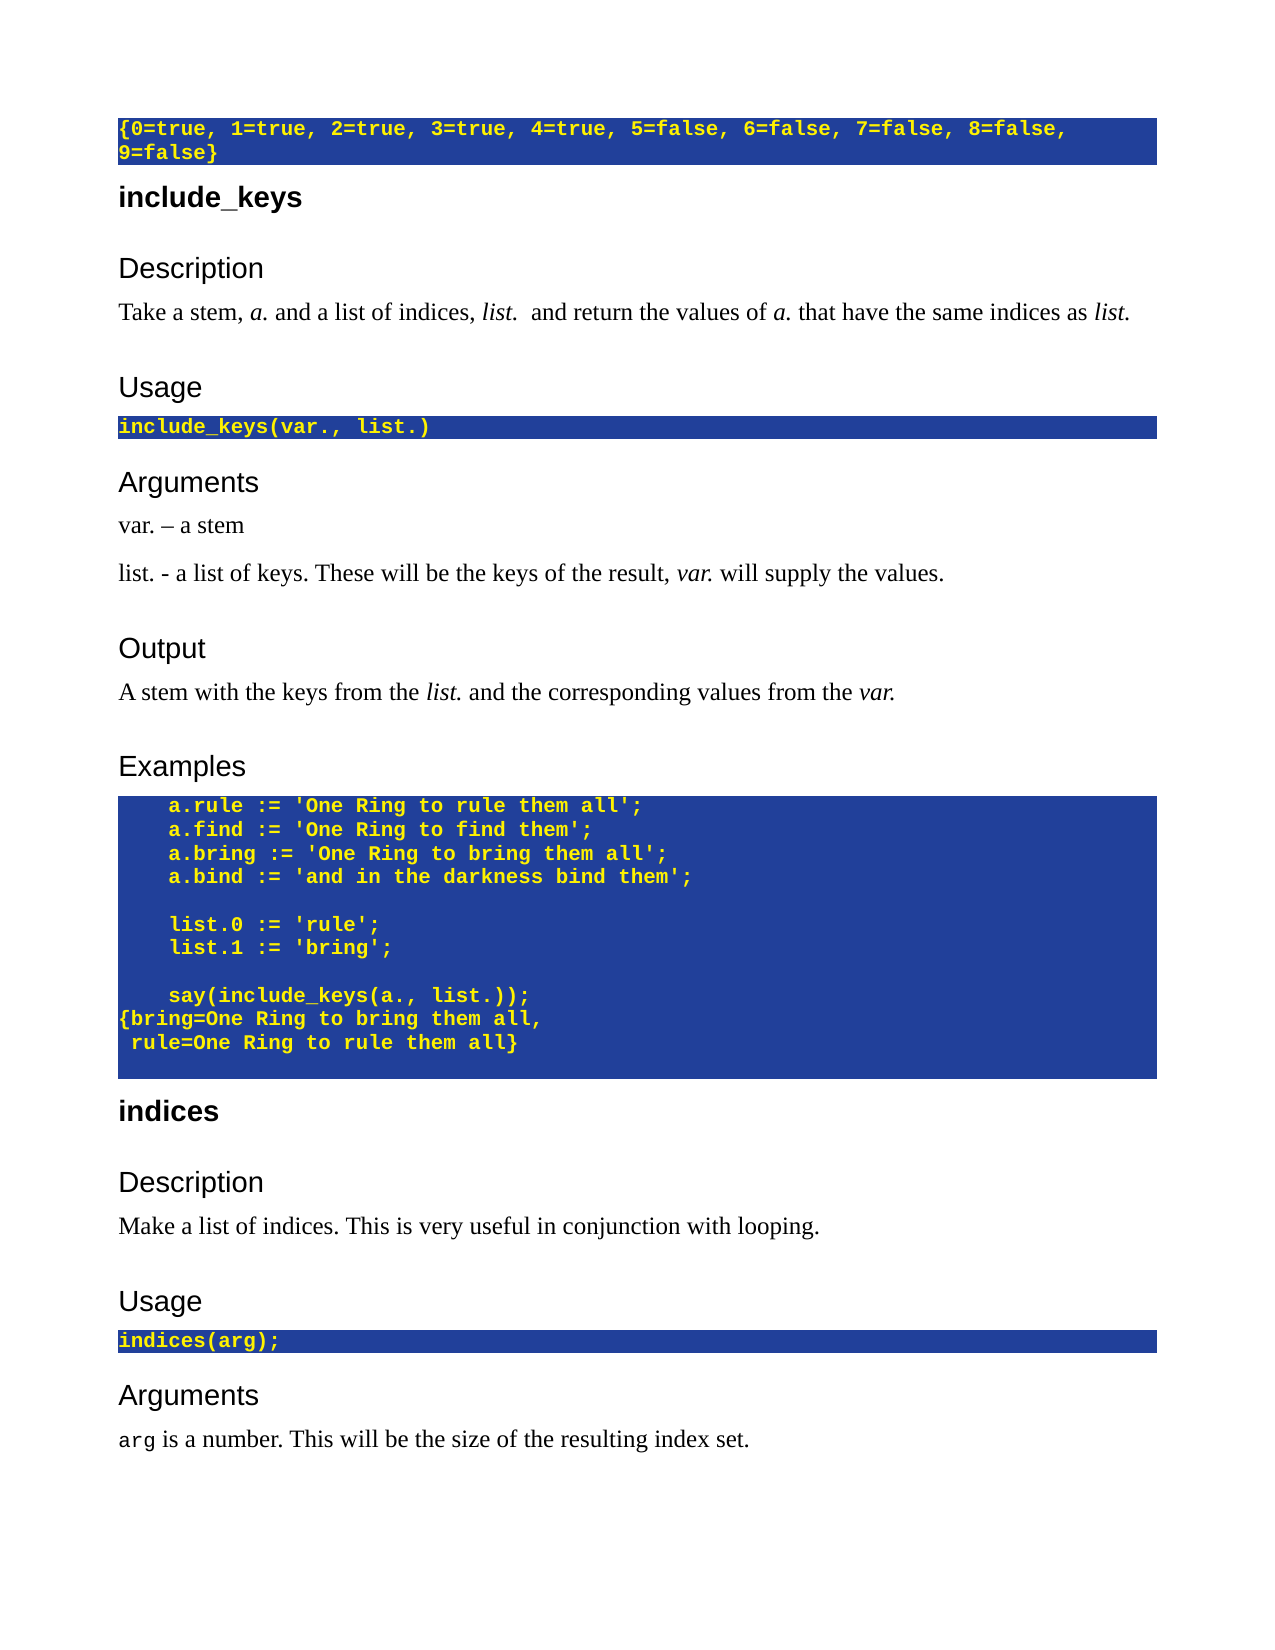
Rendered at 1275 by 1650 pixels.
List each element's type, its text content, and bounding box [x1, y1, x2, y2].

subtitle Usage [118, 1284, 1157, 1317]
subtitle include_keys [118, 180, 1157, 214]
text indices(arg); [118, 1330, 1157, 1353]
subtitle Arguments [118, 1378, 1157, 1412]
text Take a stem, a. and a list of indices, list. and return the values of a. that have the same indices as list. [118, 297, 1157, 326]
subtitle Output [118, 631, 1157, 664]
text Make a list of indices. This is very useful in conjunction with looping. [118, 1211, 1157, 1240]
text a.find := 'One Ring to find them'; [118, 819, 1157, 843]
subtitle Description [118, 1165, 1157, 1199]
text include_keys(var., list.) [118, 416, 1157, 439]
subtitle Arguments [118, 464, 1157, 498]
text rule=One Ring to rule them all} [118, 1032, 1157, 1056]
text var. – a stem [118, 511, 1157, 539]
text a.rule := 'One Ring to rule them all'; [118, 796, 1157, 819]
text {0=true, 1=true, 2=true, 3=true, 4=true, 5=false, 6=false, 7=false, 8=false, 9=false} [118, 118, 1157, 165]
text arg is a number. This will be the size of the resulting index set. [118, 1424, 1157, 1454]
text say(include_keys(a., list.)); [118, 985, 1157, 1008]
subtitle Examples [118, 749, 1157, 783]
text list. - a list of keys. These will be the keys of the result, var. will supply the values. [118, 558, 1157, 587]
subtitle Usage [118, 370, 1157, 403]
text {bring=One Ring to bring them all, [118, 1008, 1157, 1032]
text list.0 := 'rule'; [118, 914, 1157, 937]
text a.bind := 'and in the darkness bind them'; [118, 866, 1157, 890]
subtitle indices [118, 1094, 1157, 1128]
text A stem with the keys from the list. and the corresponding values from the var. [118, 677, 1157, 706]
text list.1 := 'bring'; [118, 937, 1157, 961]
subtitle Description [118, 251, 1157, 285]
text a.bring := 'One Ring to bring them all'; [118, 843, 1157, 866]
